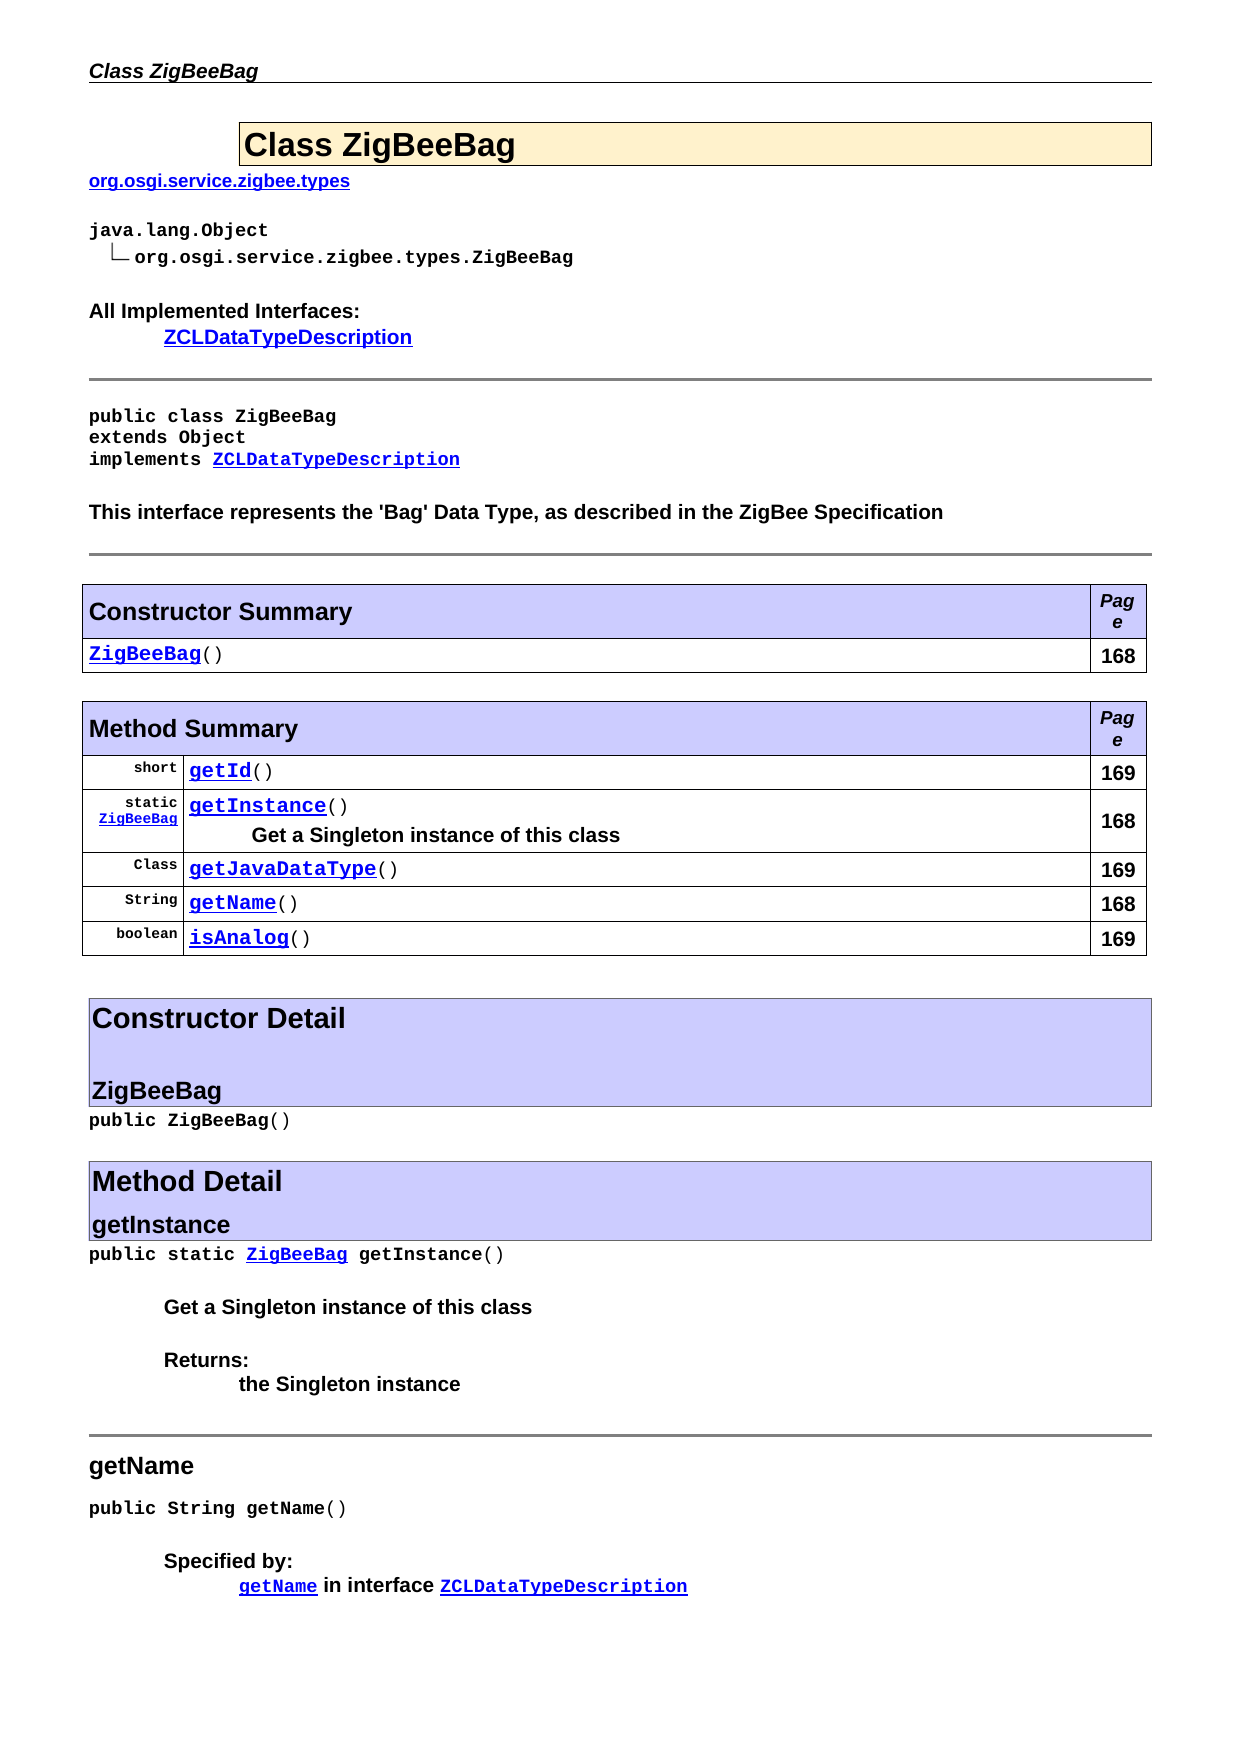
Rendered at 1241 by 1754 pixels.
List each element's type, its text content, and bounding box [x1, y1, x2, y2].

table_header Page [1091, 702, 1146, 755]
table_cell getName() [184, 887, 1090, 921]
text Specified by: [163, 1549, 1152, 1573]
text org.osgi.service.zigbee.types [88, 170, 1152, 191]
text ZCLDataTypeDescription [163, 325, 1152, 349]
text This interface represents the 'Bag' Data Type, as described in the ZigBee Specification [88, 500, 1152, 524]
text Returns: [163, 1348, 1152, 1372]
text implements ZCLDataTypeDescription [88, 449, 1152, 471]
table_cell String [83, 887, 183, 921]
text public class ZigBeeBag [88, 407, 1152, 428]
text org.osgi.service.zigbee.types.ZigBeeBag [88, 242, 1152, 269]
text public String getName() [88, 1499, 1152, 1520]
table_cell getJavaDataType() [184, 853, 1090, 886]
table_cell static ZigBeeBag [83, 790, 183, 852]
table_cell isAnalog() [184, 922, 1090, 955]
table_cell 168 [1091, 887, 1146, 921]
table_cell Class [83, 853, 183, 886]
text public static ZigBeeBag getInstance() [88, 1244, 1152, 1266]
table_cell 168 [1091, 790, 1146, 852]
table_cell short [83, 756, 183, 789]
table_cell getId() [184, 756, 1090, 789]
text Get a Singleton instance of this class [163, 1295, 1152, 1319]
picture [111, 241, 135, 264]
subtitle All Implemented Interfaces: [88, 298, 1152, 322]
subtitle Method Detail [90, 1162, 1151, 1197]
subtitle ZigBeeBag [90, 1072, 1151, 1106]
subtitle Constructor Detail [90, 999, 1151, 1034]
table_cell boolean [83, 922, 183, 955]
text the Singleton instance [238, 1372, 1152, 1396]
subtitle Class ZigBeeBag [240, 123, 1151, 165]
text java.lang.Object [88, 221, 1152, 242]
table_cell 168 [1091, 639, 1146, 672]
table_cell 169 [1091, 853, 1146, 886]
text public ZigBeeBag() [88, 1110, 1152, 1132]
table_cell getInstance() Get a Singleton instance of this class [184, 790, 1090, 852]
text extends Object [88, 428, 1152, 449]
table_header Page [1091, 585, 1146, 638]
subtitle getInstance [90, 1206, 1151, 1240]
table_cell ZigBeeBag() [83, 639, 1090, 672]
table_cell 169 [1091, 922, 1146, 955]
table_header Method Summary [83, 702, 1090, 755]
table_header Constructor Summary [83, 585, 1090, 638]
table_cell 169 [1091, 756, 1146, 789]
text getName in interface ZCLDataTypeDescription [238, 1573, 1152, 1598]
